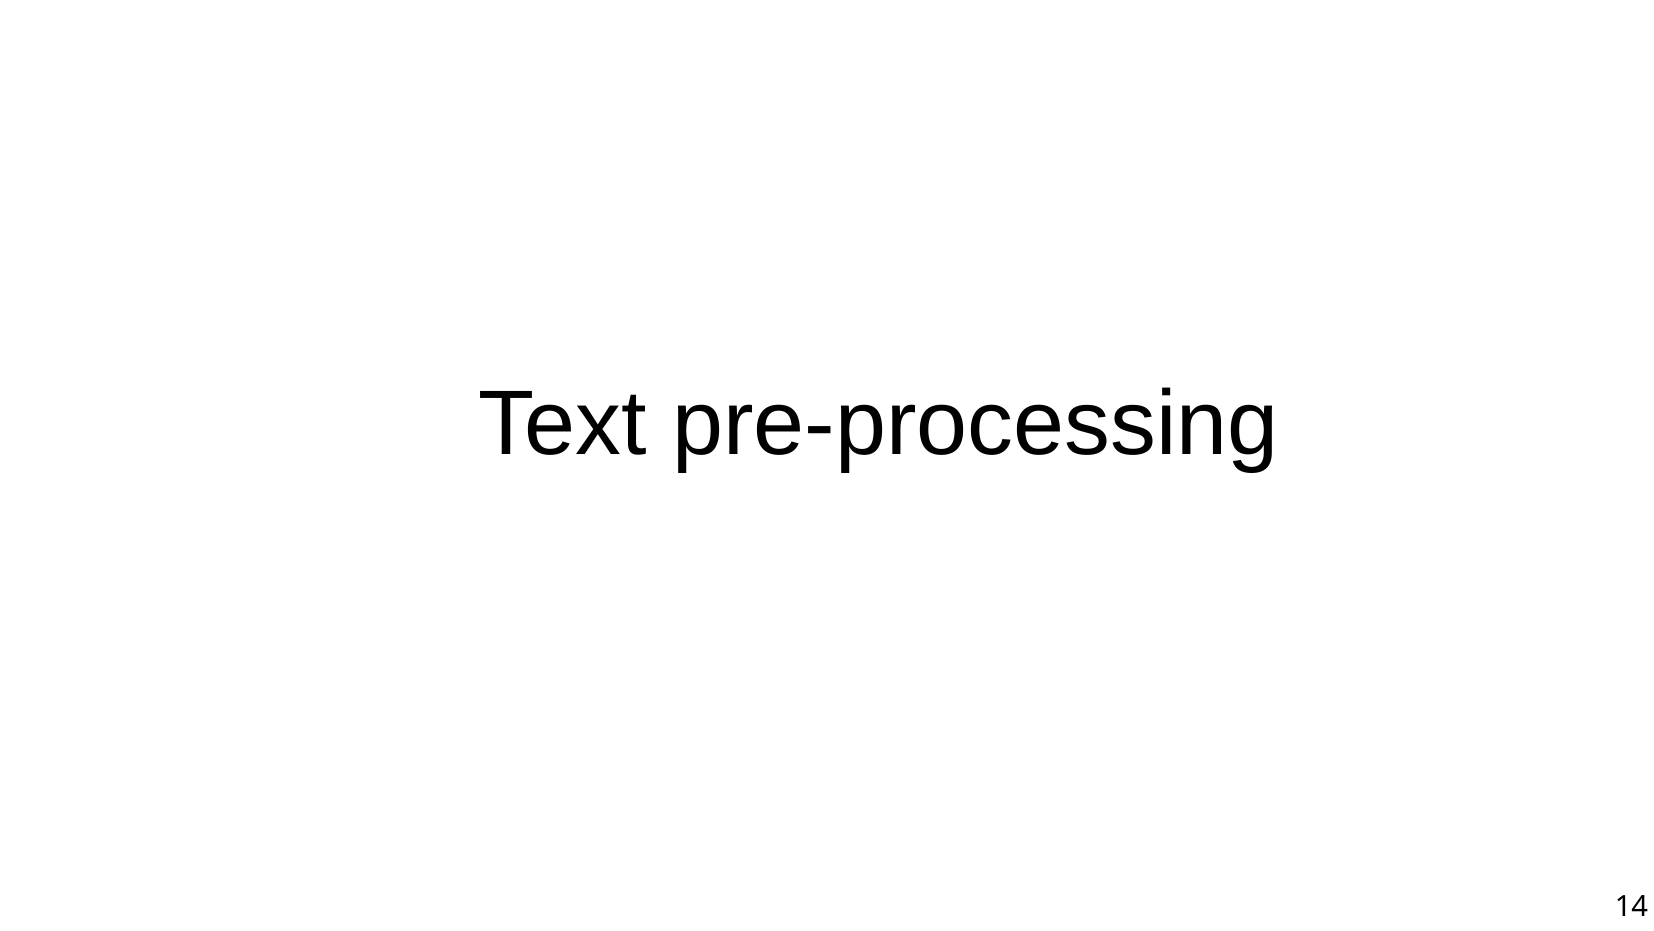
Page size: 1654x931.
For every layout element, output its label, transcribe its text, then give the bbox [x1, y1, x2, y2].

title Text pre-processing [135, 345, 1624, 501]
